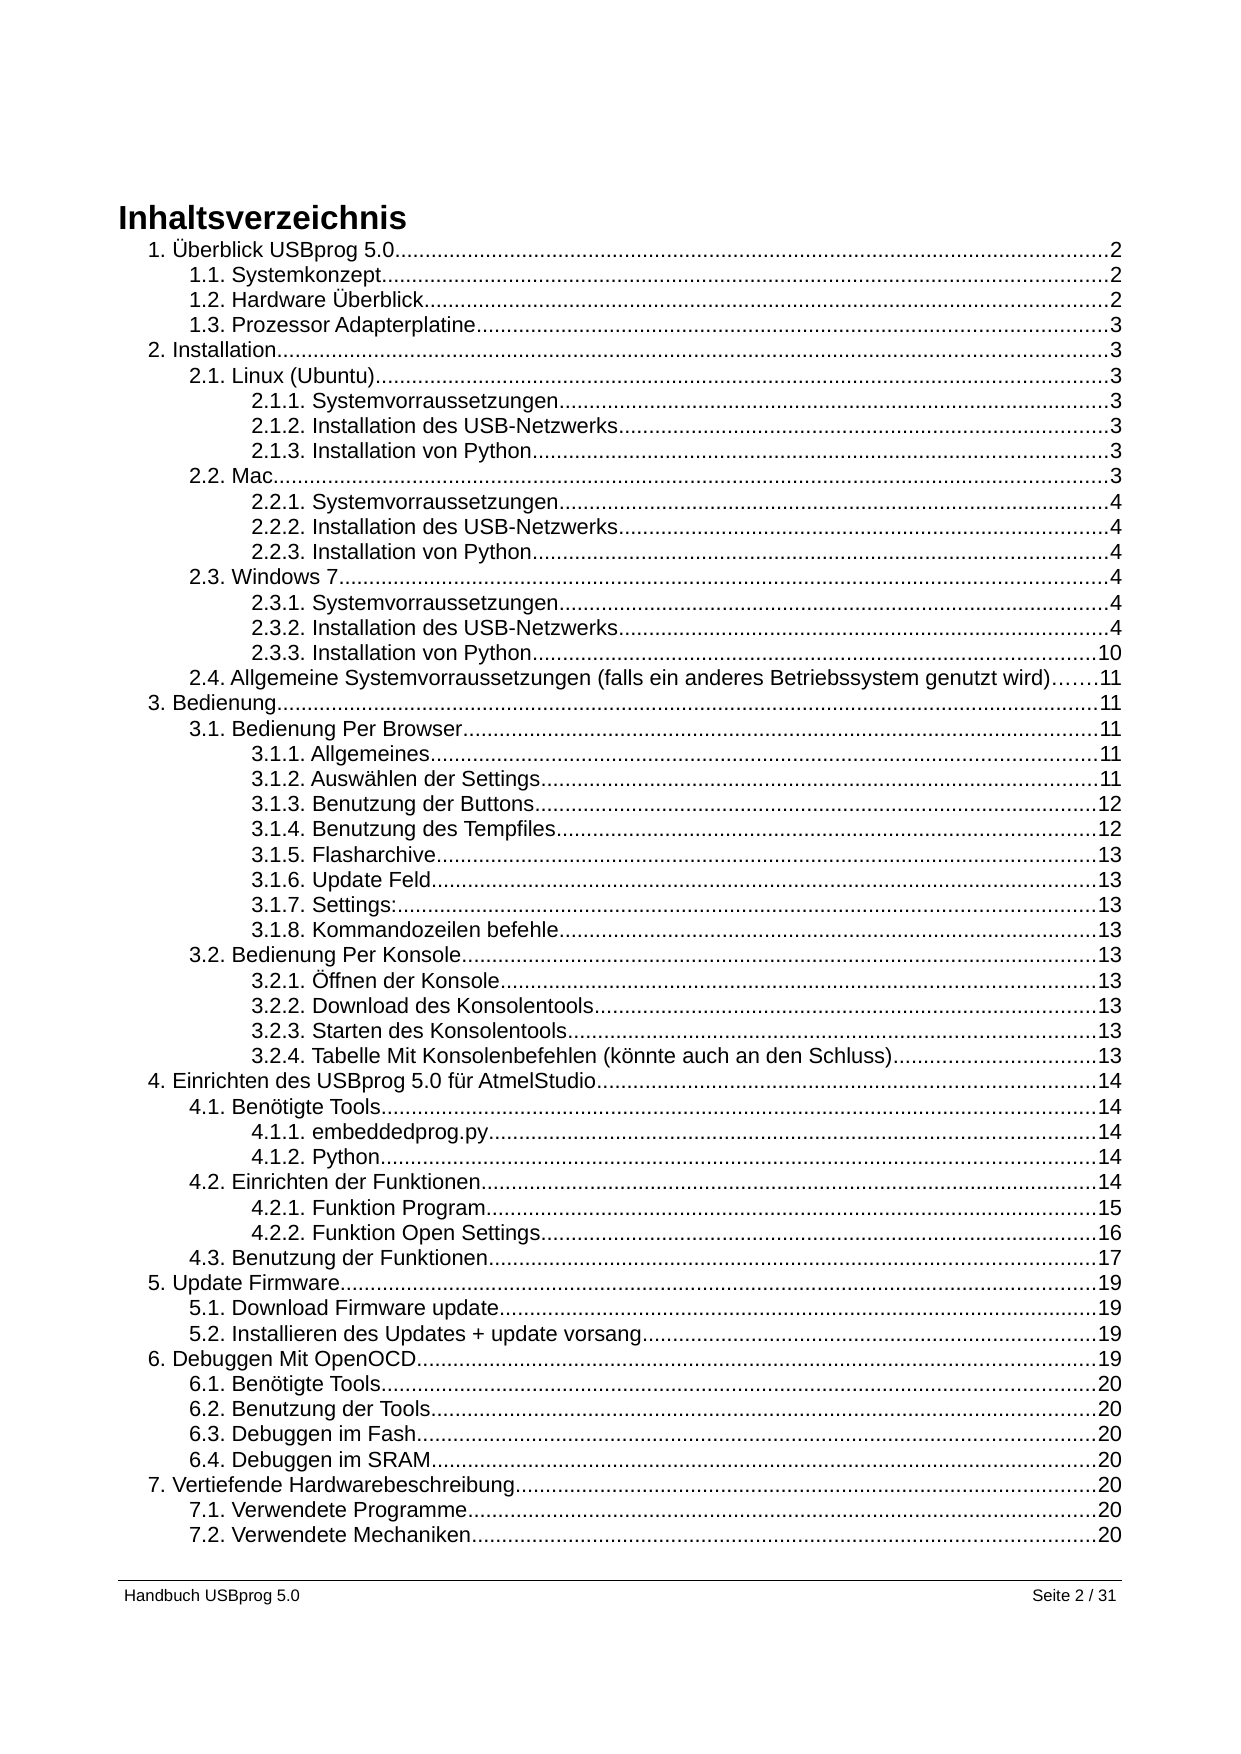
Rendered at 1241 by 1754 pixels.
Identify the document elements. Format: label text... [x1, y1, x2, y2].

text 3.1.2. Auswählen der Settings 11 [251, 766, 1122, 791]
text 3. Bedienung 11 [148, 690, 1122, 715]
text 7. Vertiefende Hardwarebeschreibung 20 [148, 1472, 1122, 1497]
text 5.2. Installieren des Updates + update vorsang 19 [189, 1320, 1122, 1346]
text 2.1. Linux (Ubuntu) 3 [189, 362, 1122, 388]
text 3.1.5. Flasharchive 13 [251, 841, 1122, 867]
text 3.1.6. Update Feld 13 [251, 867, 1122, 892]
text 4.1.2. Python 14 [251, 1144, 1122, 1169]
text 1.1. Systemkonzept 2 [189, 262, 1122, 287]
text 2. Installation 3 [148, 337, 1122, 362]
text 3.1.8. Kommandozeilen befehle 13 [251, 917, 1122, 942]
text 4. Einrichten des USBprog 5.0 für AtmelStudio 14 [148, 1068, 1122, 1093]
text 3.1.1. Allgemeines 11 [251, 741, 1122, 766]
text 3.2.1. Öffnen der Konsole 13 [251, 967, 1122, 993]
text 2.3.3. Installation von Python 10 [251, 640, 1122, 665]
text 6.4. Debuggen im SRAM 20 [189, 1446, 1122, 1472]
text 2.1.1. Systemvorraussetzungen 3 [251, 388, 1122, 413]
text 2.2.3. Installation von Python 4 [251, 539, 1122, 564]
text 3.1.7. Settings: 13 [251, 892, 1122, 917]
subtitle Inhaltsverzeichnis [118, 198, 1122, 236]
text 7.1. Verwendete Programme 20 [189, 1497, 1122, 1522]
text 4.1. Benötigte Tools 14 [189, 1093, 1122, 1119]
text 2.3.1. Systemvorraussetzungen 4 [251, 589, 1122, 614]
text 4.3. Benutzung der Funktionen 17 [189, 1245, 1122, 1270]
text 2.1.3. Installation von Python 3 [251, 438, 1122, 463]
text 6. Debuggen Mit OpenOCD 19 [148, 1346, 1122, 1371]
text 2.1.2. Installation des USB-Netzwerks 3 [251, 413, 1122, 438]
text 6.1. Benötigte Tools 20 [189, 1371, 1122, 1396]
text 2.3. Windows 7 4 [189, 564, 1122, 589]
text 3.2.3. Starten des Konsolentools 13 [251, 1018, 1122, 1043]
text 3.1.3. Benutzung der Buttons 12 [251, 791, 1122, 816]
text 6.2. Benutzung der Tools 20 [189, 1396, 1122, 1421]
text 7.2. Verwendete Mechaniken 20 [189, 1522, 1122, 1547]
text 5.1. Download Firmware update 19 [189, 1295, 1122, 1320]
text 4.2.2. Funktion Open Settings 16 [251, 1219, 1122, 1245]
text 2.2. Mac 3 [189, 463, 1122, 488]
text 1.3. Prozessor Adapterplatine 3 [189, 312, 1122, 337]
text 5. Update Firmware 19 [148, 1270, 1122, 1295]
text 2.2.2. Installation des USB-Netzwerks 4 [251, 514, 1122, 539]
text 3.2.4. Tabelle Mit Konsolenbefehlen (könnte auch an den Schluss) 13 [251, 1043, 1122, 1068]
text 3.1. Bedienung Per Browser 11 [189, 715, 1122, 741]
text 1. Überblick USBprog 5.0 2 [148, 236, 1122, 262]
text 1.2. Hardware Überblick 2 [189, 287, 1122, 312]
text 6.3. Debuggen im Fash 20 [189, 1421, 1122, 1446]
text 3.1.4. Benutzung des Tempfiles 12 [251, 816, 1122, 841]
text 4.2.1. Funktion Program 15 [251, 1194, 1122, 1219]
text 4.2. Einrichten der Funktionen 14 [189, 1169, 1122, 1194]
text 2.3.2. Installation des USB-Netzwerks 4 [251, 614, 1122, 640]
text 2.4. Allgemeine Systemvorraussetzungen (falls ein anderes Betriebssystem genutzt wird) 11 [189, 665, 1122, 690]
text 4.1.1. embeddedprog.py 14 [251, 1119, 1122, 1144]
text 3.2.2. Download des Konsolentools 13 [251, 993, 1122, 1018]
text 2.2.1. Systemvorraussetzungen 4 [251, 488, 1122, 514]
text 3.2. Bedienung Per Konsole 13 [189, 942, 1122, 967]
